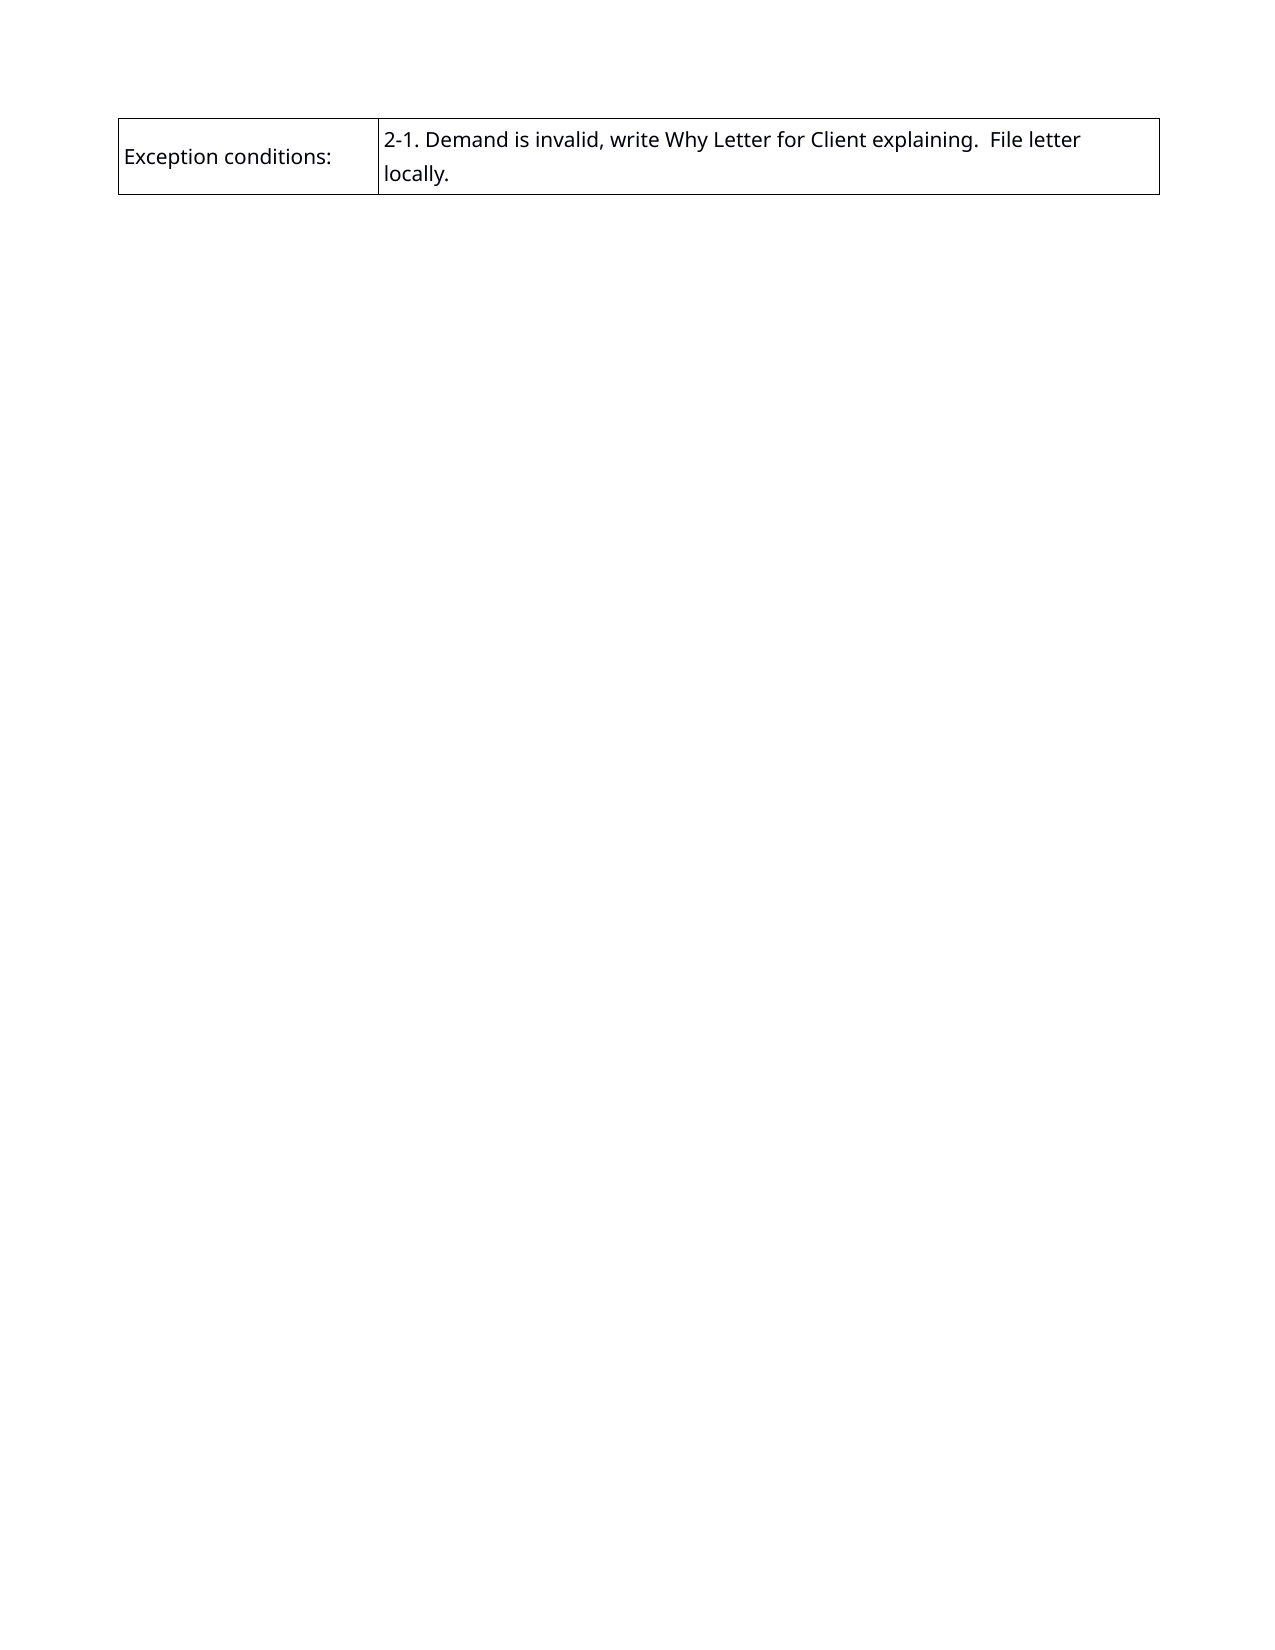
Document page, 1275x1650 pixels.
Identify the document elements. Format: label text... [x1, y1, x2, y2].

table_header 2-1. Demand is invalid, write Why Letter for Client explaining. File letter locally. [379, 119, 1159, 194]
table_header Exception conditions: [119, 119, 378, 194]
